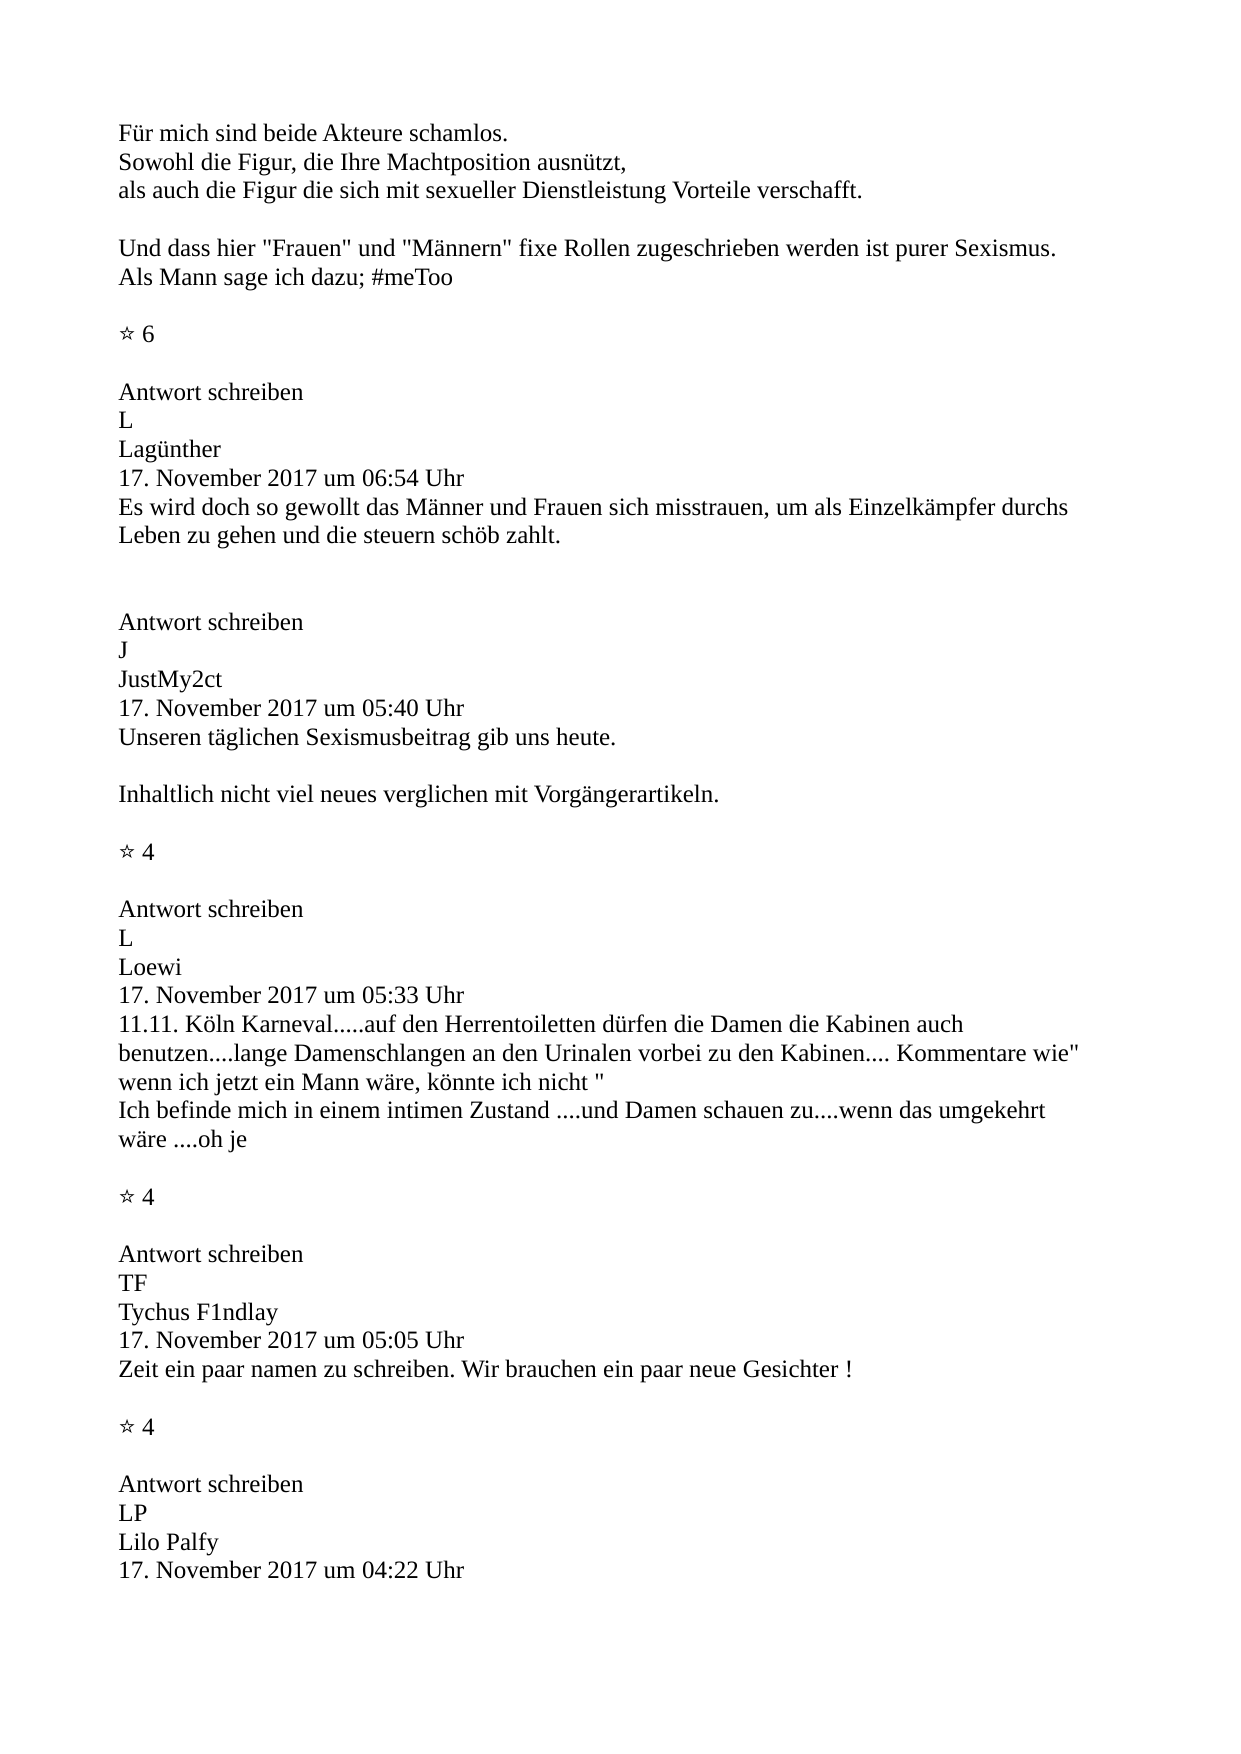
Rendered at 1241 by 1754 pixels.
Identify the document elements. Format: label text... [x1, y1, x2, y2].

text Loewi [118, 952, 1122, 981]
text Lilo Palfy [118, 1527, 1122, 1556]
text TF [118, 1268, 1122, 1297]
text 17. November 2017 um 05:33 Uhr [118, 981, 1122, 1009]
text L [118, 923, 1122, 952]
text Antwort schreiben [118, 377, 1122, 406]
text Antwort schreiben [118, 1469, 1122, 1498]
text Antwort schreiben [118, 1239, 1122, 1268]
text L [118, 406, 1122, 434]
text Antwort schreiben [118, 894, 1122, 923]
text Sowohl die Figur, die Ihre Machtposition ausnützt, [118, 147, 1122, 176]
text Für mich sind beide Akteure schamlos. [118, 118, 1122, 147]
text JustMy2ct [118, 664, 1122, 693]
text Tychus F1ndlay [118, 1297, 1122, 1326]
text ⭐️ 4 [118, 1182, 1122, 1211]
text Und dass hier "Frauen" und "Männern" fixe Rollen zugeschrieben werden ist purer Sexismus. [118, 233, 1122, 262]
text Als Mann sage ich dazu; #meToo [118, 262, 1122, 291]
text ⭐️ 6 [118, 319, 1122, 348]
text 11.11. Köln Karneval.....auf den Herrentoiletten dürfen die Damen die Kabinen auch benutzen....lange Damenschlangen an den Urinalen vorbei zu den Kabinen.... Kommentare wie" wenn ich jetzt ein Mann wäre, könnte ich nicht " [118, 1009, 1122, 1096]
text Inhaltlich nicht viel neues verglichen mit Vorgängerartikeln. [118, 779, 1122, 808]
text Antwort schreiben [118, 607, 1122, 636]
text Unseren täglichen Sexismusbeitrag gib uns heute. [118, 722, 1122, 751]
text Es wird doch so gewollt das Männer und Frauen sich misstrauen, um als Einzelkämpfer durchs Leben zu gehen und die steuern schöb zahlt. [118, 492, 1122, 549]
text LP [118, 1498, 1122, 1527]
text ⭐️ 4 [118, 1412, 1122, 1441]
text ⭐️ 4 [118, 837, 1122, 866]
text als auch die Figur die sich mit sexueller Dienstleistung Vorteile verschafft. [118, 176, 1122, 204]
text Lagünther [118, 434, 1122, 463]
text 17. November 2017 um 04:22 Uhr [118, 1556, 1122, 1584]
text 17. November 2017 um 05:40 Uhr [118, 693, 1122, 722]
text 17. November 2017 um 05:05 Uhr [118, 1326, 1122, 1354]
text 17. November 2017 um 06:54 Uhr [118, 463, 1122, 492]
text Zeit ein paar namen zu schreiben. Wir brauchen ein paar neue Gesichter ! [118, 1354, 1122, 1383]
text Ich befinde mich in einem intimen Zustand ....und Damen schauen zu....wenn das umgekehrt wäre ....oh je [118, 1096, 1122, 1153]
text J [118, 636, 1122, 664]
